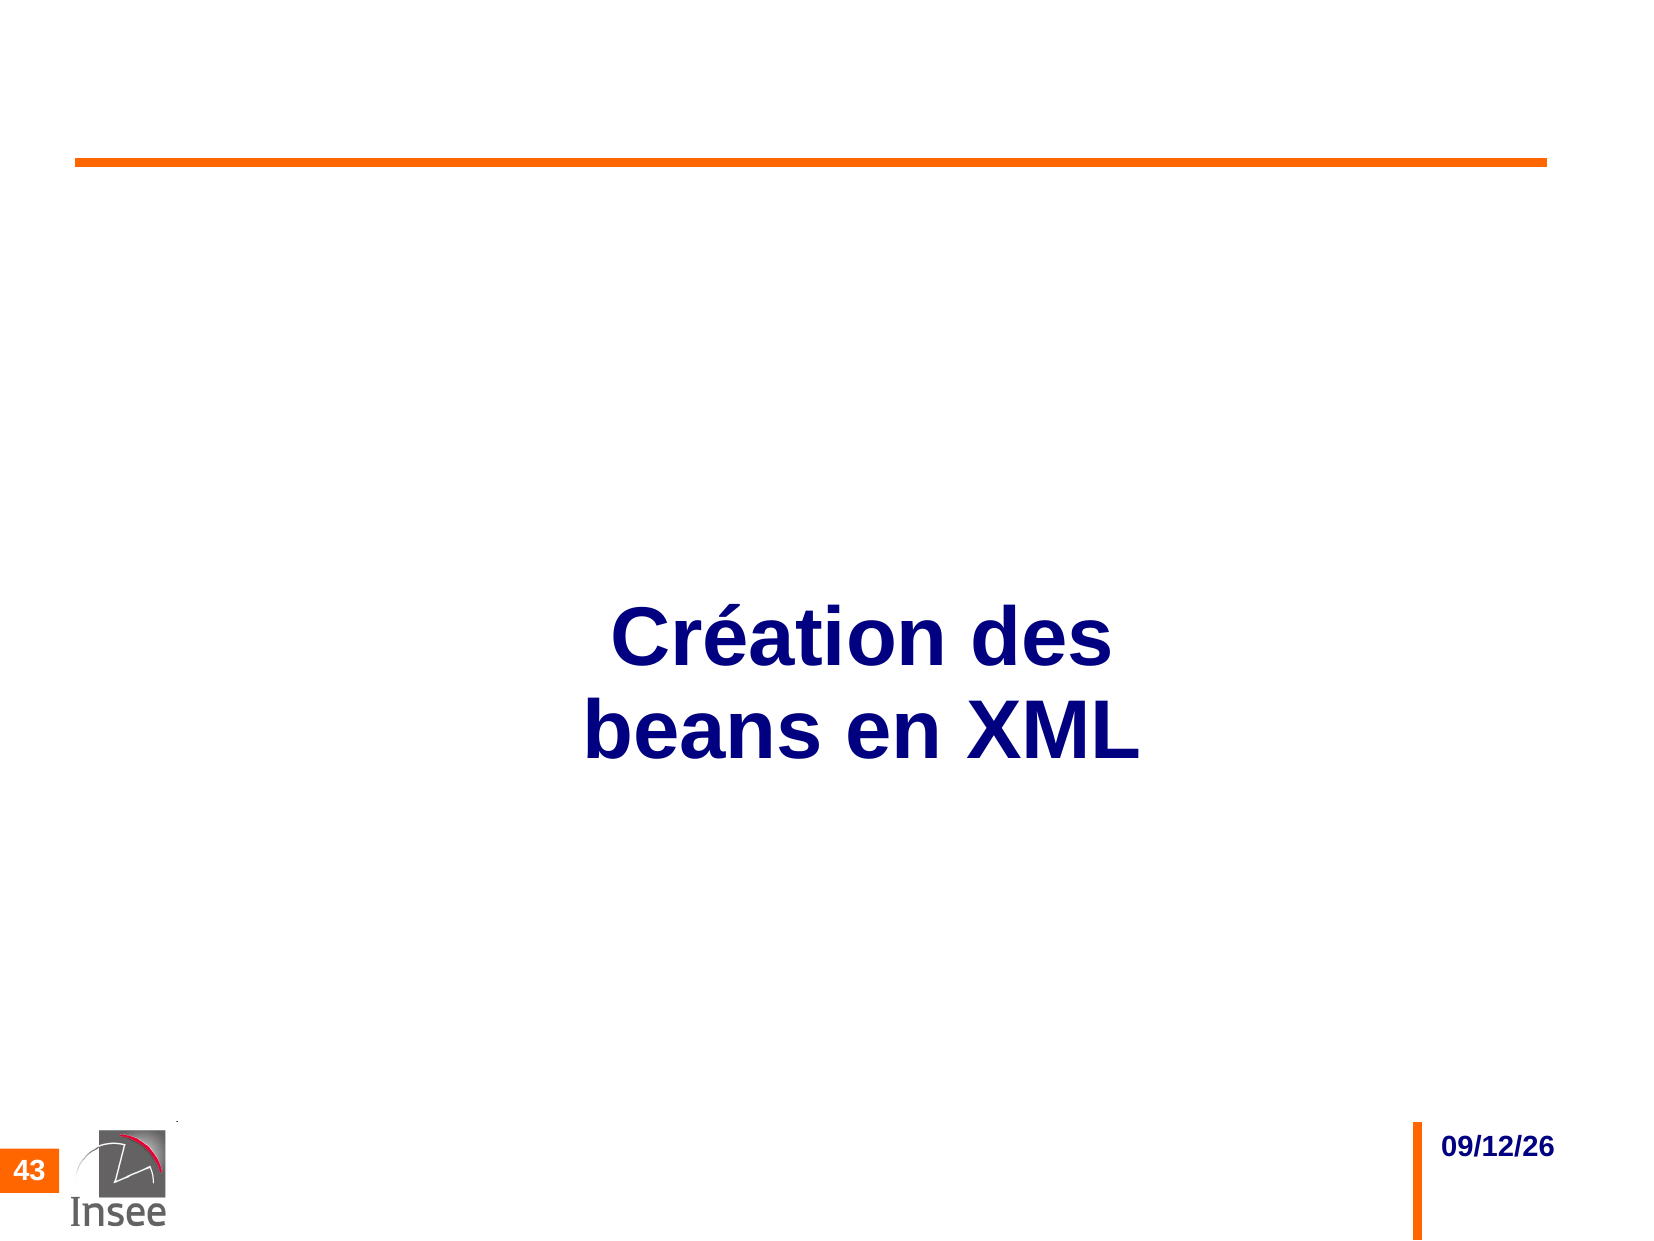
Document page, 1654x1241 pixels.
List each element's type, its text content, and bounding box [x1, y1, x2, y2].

picture [62, 1121, 178, 1241]
list Création des beans en XML [419, 590, 1235, 832]
